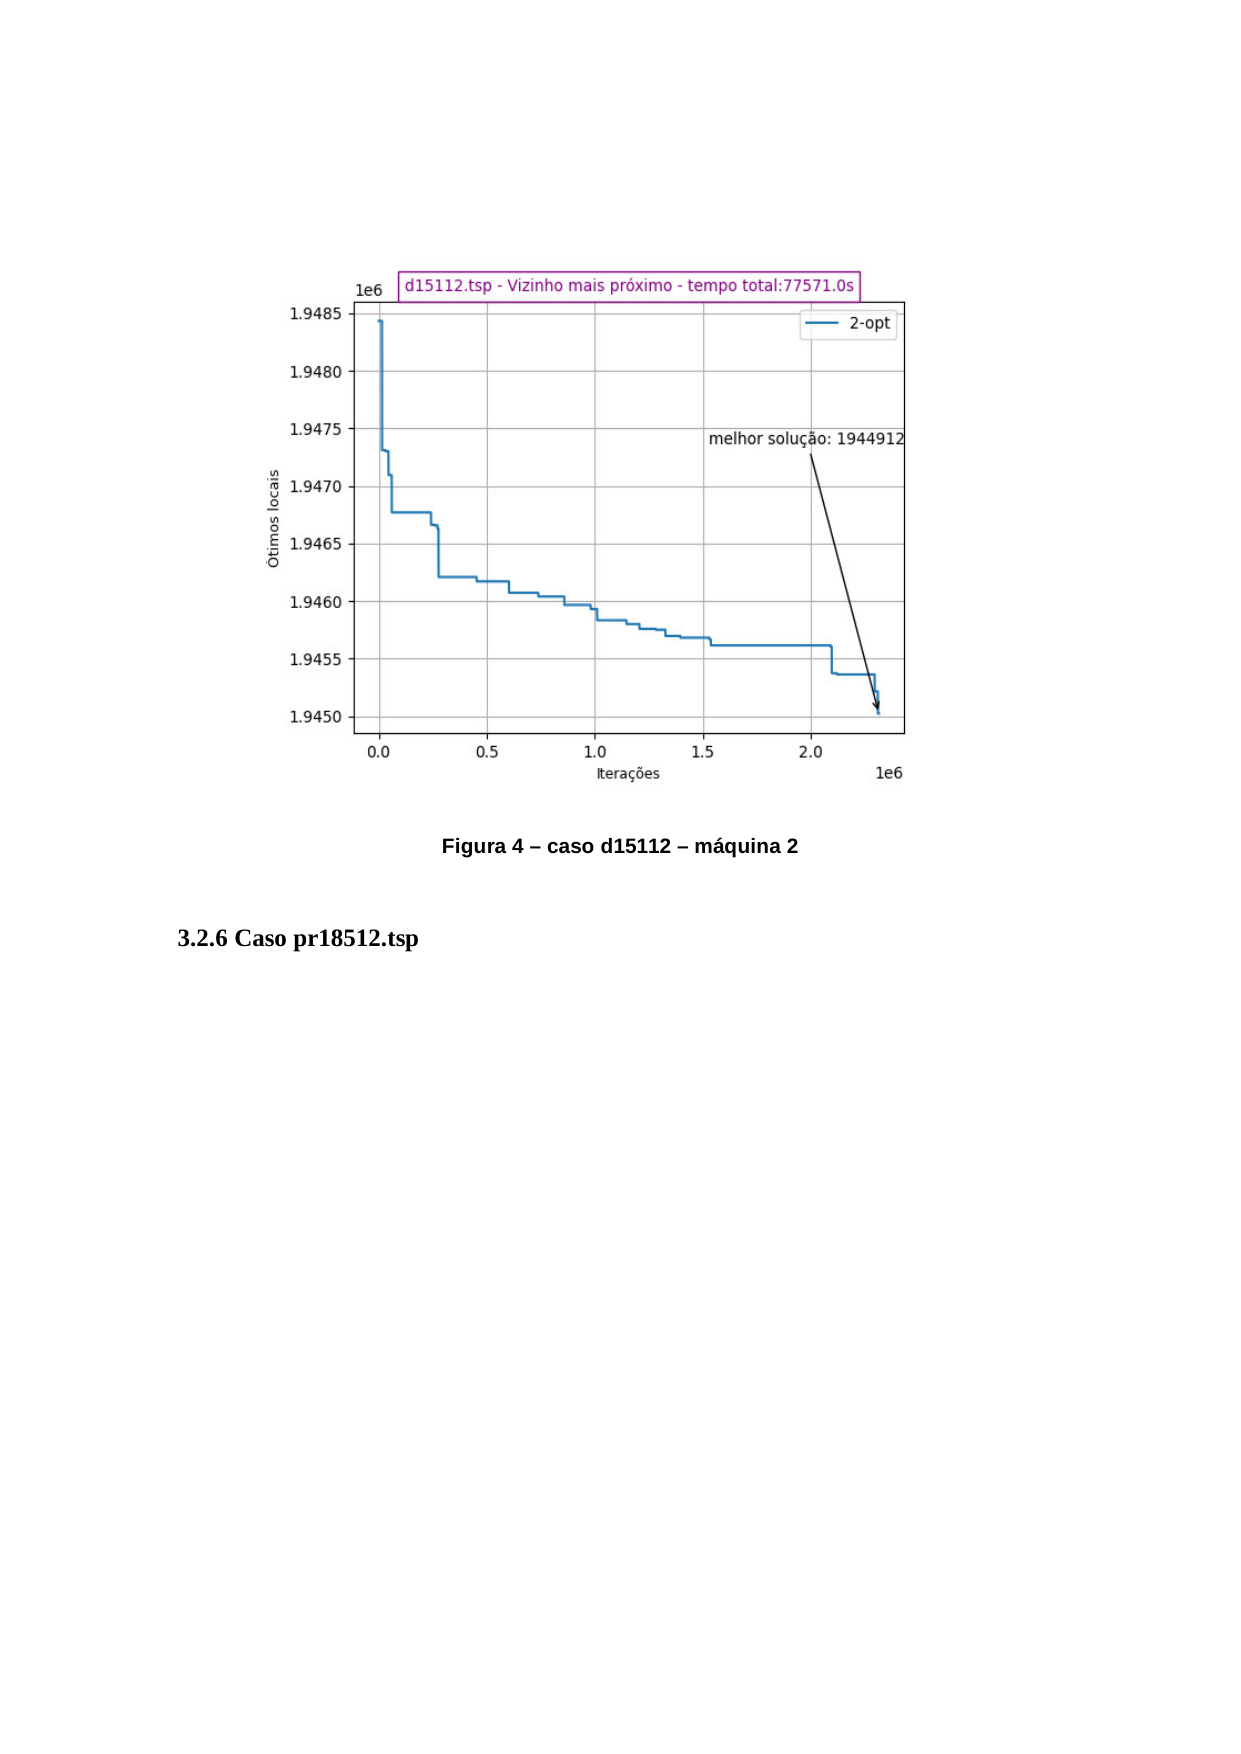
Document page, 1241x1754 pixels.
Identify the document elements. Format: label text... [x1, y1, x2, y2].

text 3.2.6 Caso pr18512.tsp [177, 923, 1063, 952]
text Figura 4 – caso d15112 – máquina 2 [224, 835, 1016, 858]
picture [265, 234, 975, 795]
